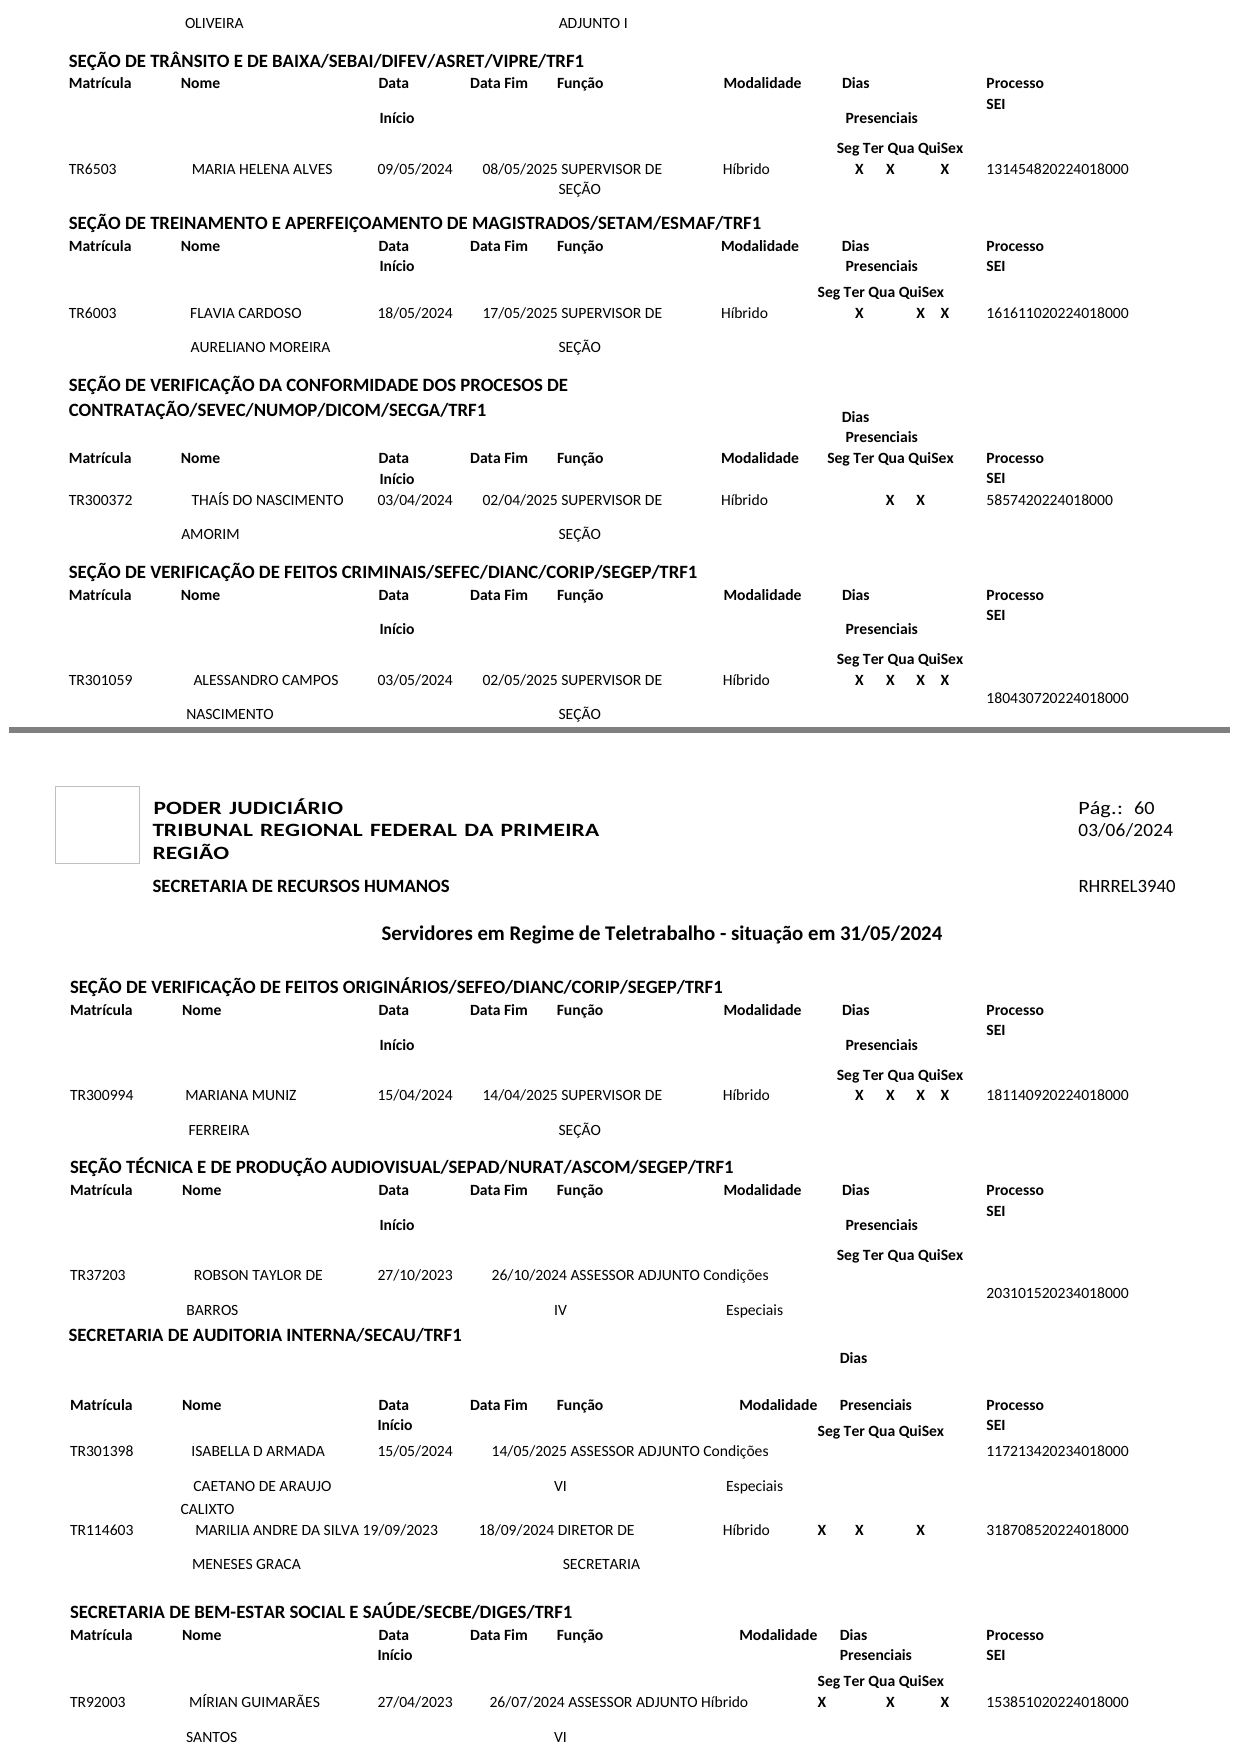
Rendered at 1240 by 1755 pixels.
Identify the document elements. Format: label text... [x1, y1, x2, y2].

table_cell Matrícula Nome Data Data Fim Função Modalidade Início [70, 1625, 817, 1692]
table_header RHRREL3940 [1078, 874, 1196, 1000]
table_cell Modalidade Seg Ter Qua QuiSex [721, 449, 986, 490]
table_cell [1078, 1000, 1196, 1086]
table_cell 181140920224018000 [986, 1086, 1196, 1180]
table_cell X X X [818, 1692, 986, 1749]
table_header SECRETARIA DE RECURSOS HUMANOS Servidores em Regime de Teletrabalho - situação em 31/05/2024 SEÇÃO DE VERIFICAÇÃO DE FEITOS ORIGINÁRIOS/SEFEO/DIANC/CORIP/SEGEP/TRF1 [70, 874, 986, 1000]
table_cell TR300372 THAÍS DO NASCIMENTO 03/04/2024 02/04/2025 SUPERVISOR DE AMORIM SEÇÃO [69, 490, 721, 547]
table_header [986, 1348, 1137, 1395]
table_cell TR6503 MARIA HELENA ALVES 09/05/2024 08/05/2025 SUPERVISOR DE Híbrido X X X SEÇÃO SEÇÃO DE TREINAMENTO E APERFEIÇOAMENTO DE MAGISTRADOS/SETAM/ESMAF/TRF1 [69, 159, 986, 236]
table_cell TR114603 MARILIA ANDRE DA SILVA 19/09/2023 18/09/2024 DIRETOR DE Híbrido MENESES GRACA SECRETARIA SECRETARIA DE BEM-ESTAR SOCIAL E SAÚDE/SECBE/DIGES/TRF1 [70, 1520, 817, 1625]
table_cell 153851020224018000 [986, 1692, 1137, 1749]
table_cell X X X [818, 1520, 986, 1625]
table_cell 180430720224018000 [986, 670, 1138, 727]
table_cell TR300994 MARIANA MUNIZ 15/04/2024 14/04/2025 SUPERVISOR DE Híbrido X X X X FERREIRA SEÇÃO SEÇÃO TÉCNICA E DE PRODUÇÃO AUDIOVISUAL/SEPAD/NURAT/ASCOM/SEGEP/TRF1 [70, 1086, 986, 1180]
table_cell 203101520234018000 [986, 1266, 1196, 1323]
table_cell Matrícula Nome Data Data Fim Função Modalidade Início [70, 1395, 817, 1442]
table_cell 161611020224018000 [986, 303, 1138, 448]
table_cell Matrícula Nome Data Data Fim Função Modalidade Dias Início Presenciais Seg Ter Qua QuiSex [69, 585, 986, 670]
table_cell Presenciais Seg Ter Qua QuiSex [818, 1395, 986, 1442]
table_cell 131454820224018000 [986, 159, 1138, 236]
table_cell Híbrido X X X Dias Presenciais [721, 303, 986, 448]
table_cell [986, 6, 1138, 74]
table_cell Processo SEI [986, 74, 1138, 159]
table_cell TR92003 MÍRIAN GUIMARÃES 27/04/2023 26/07/2024 ASSESSOR ADJUNTO Híbrido SANTOS VI [70, 1692, 817, 1749]
table_cell TR37203 ROBSON TAYLOR DE 27/10/2023 26/10/2024 ASSESSOR ADJUNTO Condições BARROS IV Especiais [70, 1266, 986, 1323]
table_cell Dias Presenciais Seg Ter Qua QuiSex [818, 1625, 986, 1692]
table_cell Matrícula Nome Data Data Fim Função Modalidade Dias Início Presenciais Seg Ter Qua QuiSex [70, 1000, 986, 1086]
table_cell Processo SEI [986, 1180, 1196, 1266]
table_cell 5857420224018000 [986, 490, 1138, 585]
table_cell Processo SEI [986, 585, 1138, 670]
table_cell Matrícula Nome Data Data Fim Função Início [69, 236, 721, 303]
table_header [986, 874, 1078, 1000]
table_cell [818, 1442, 986, 1520]
table_cell Matrícula Nome Data Data Fim Função Modalidade Dias Início Presenciais Seg Ter Qua QuiSex [69, 74, 986, 159]
table_cell Matrícula Nome Data Data Fim Função Modalidade Dias Início Presenciais Seg Ter Qua QuiSex [70, 1180, 986, 1266]
table_cell TR6003 FLAVIA CARDOSO 18/05/2024 17/05/2025 SUPERVISOR DE AURELIANO MOREIRA SEÇÃO SEÇÃO DE VERIFICAÇÃO DA CONFORMIDADE DOS PROCESOS DE CONTRATAÇÃO/SEVEC/NUMOP/DICOM/SECGA/TRF1 [69, 303, 721, 448]
table_cell Processo SEI [986, 1000, 1078, 1086]
table_cell Processo SEI [986, 236, 1138, 303]
table_cell TR301398 ISABELLA D ARMADA 15/05/2024 14/05/2025 ASSESSOR ADJUNTO Condições CAETANO DE ARAUJO VI Especiais CALIXTO [70, 1442, 817, 1520]
table_cell Modalidade Dias Presenciais Seg Ter Qua QuiSex [721, 236, 986, 303]
table_cell 117213420234018000 [986, 1442, 1137, 1520]
table_header Dias [818, 1348, 986, 1395]
table_header [70, 1348, 817, 1395]
table_cell TR301059 ALESSANDRO CAMPOS 03/05/2024 02/05/2025 SUPERVISOR DE Híbrido X X X X NASCIMENTO SEÇÃO [69, 670, 986, 727]
table_cell SEÇÃO DE VERIFICAÇÃO DE FEITOS CRIMINAIS/SEFEC/DIANC/CORIP/SEGEP/TRF1 [69, 547, 986, 585]
table_cell Processo SEI [986, 1625, 1137, 1692]
text SECRETARIA DE AUDITORIA INTERNA/SECAU/TRF1 [68, 1323, 1196, 1346]
table_cell Híbrido X X [721, 490, 986, 547]
table_cell OLIVEIRA ADJUNTO I SEÇÃO DE TRÂNSITO E DE BAIXA/SEBAI/DIFEV/ASRET/VIPRE/TRF1 [69, 6, 986, 74]
table_cell Processo SEI [986, 449, 1138, 490]
table_cell Processo SEI [986, 1395, 1137, 1442]
table_cell 318708520224018000 [986, 1520, 1137, 1625]
table_cell Matrícula Nome Data Data Fim Função Início [69, 449, 721, 490]
